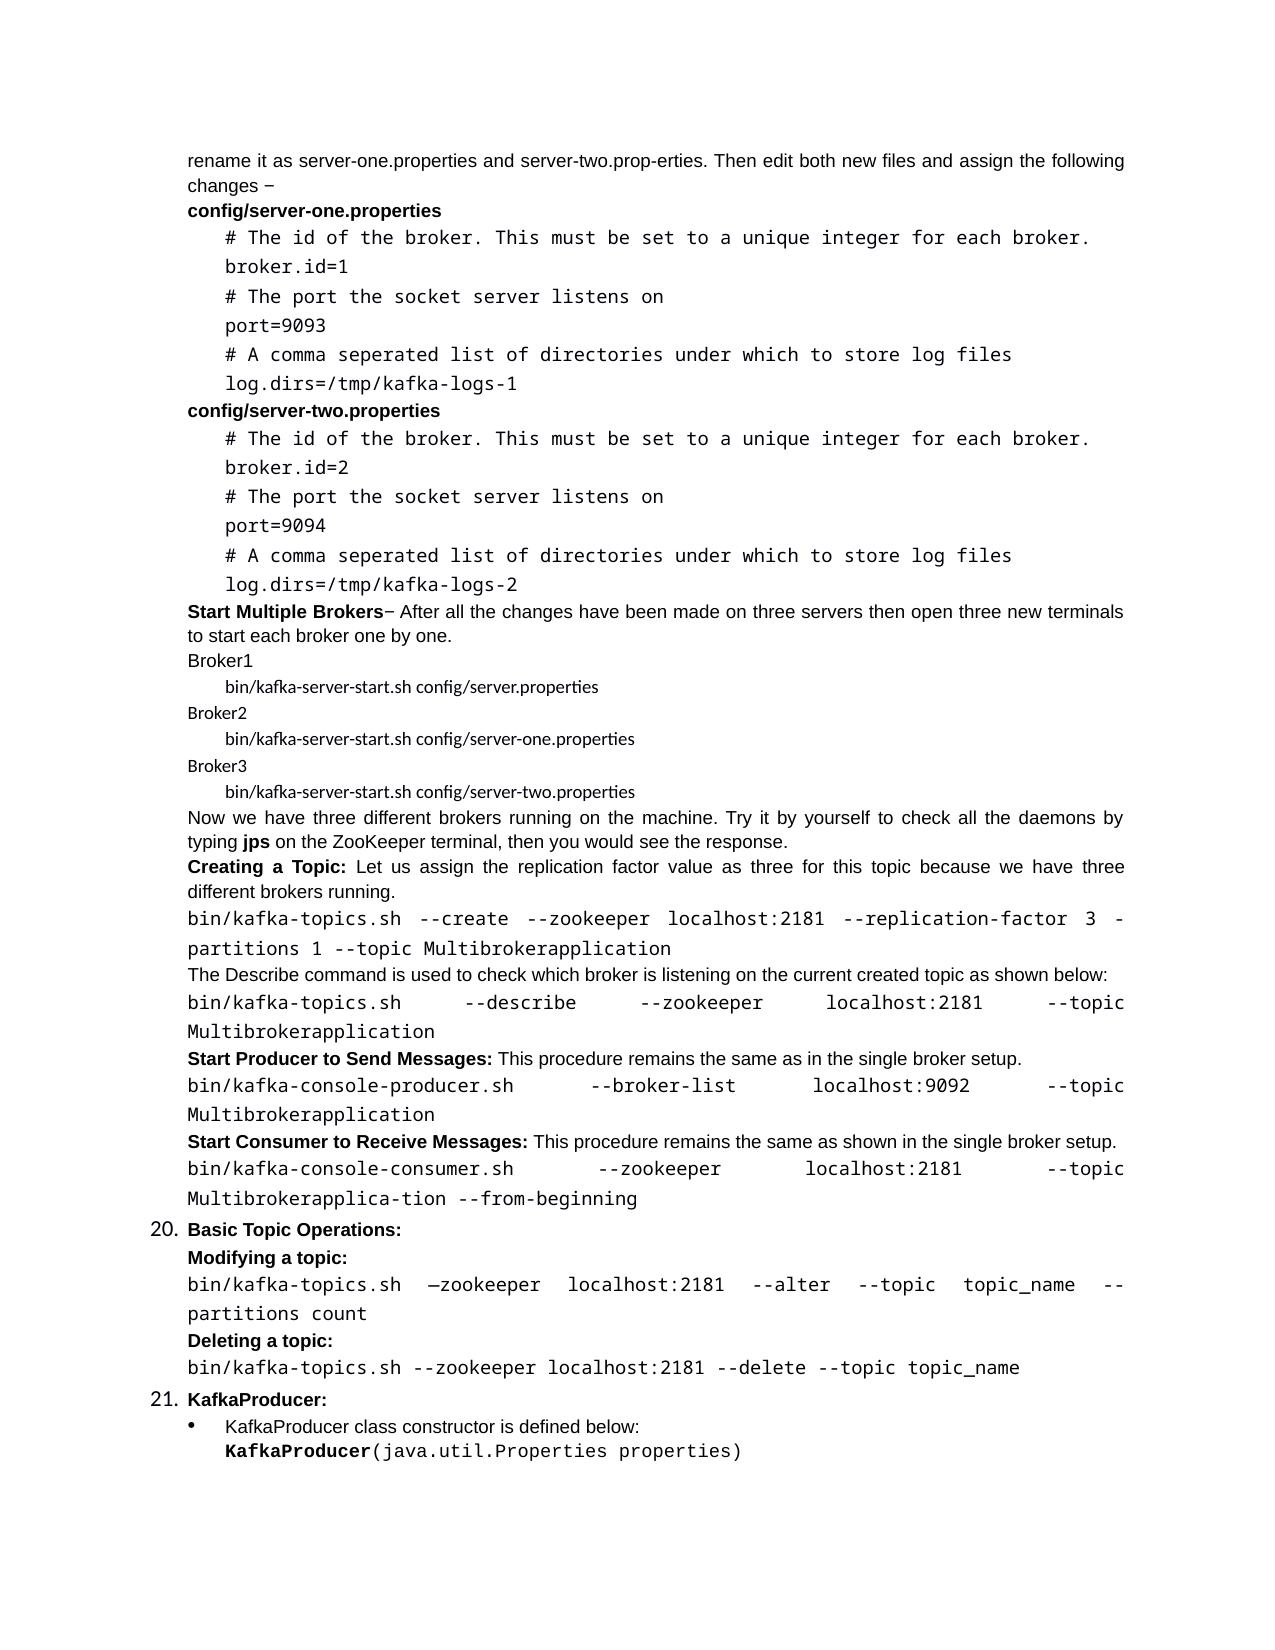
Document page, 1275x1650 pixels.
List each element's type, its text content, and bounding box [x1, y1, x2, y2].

list Broker1 [150, 650, 1125, 672]
list Modifying a topic: [150, 1246, 1125, 1268]
list bin/kafka-topics.sh --zookeeper localhost:2181 --delete --topic topic_name [150, 1354, 1125, 1380]
list Broker2 [150, 701, 1125, 724]
list Start Consumer to Receive Messages: This procedure remains the same as shown in the single broker setup. [150, 1131, 1125, 1152]
list KafkaProducer class constructor is defined below: [187, 1416, 1125, 1438]
list The Describe command is used to check which broker is listening on the current created topic as shown below: [150, 964, 1125, 986]
list Start Producer to Send Messages: This procedure remains the same as in the single broker setup. [150, 1048, 1125, 1069]
list port=9094 [187, 513, 1125, 538]
list bin/kafka-console-consumer.sh --zookeeper localhost:2181 --topic Multibrokerapplica-tion --from-beginning [150, 1156, 1125, 1211]
list bin/kafka-topics.sh --create --zookeeper localhost:2181 --replication-factor 3 -partitions 1 --topic Multibrokerapplication [150, 906, 1125, 961]
list bin/kafka-server-start.sh config/server.properties [187, 675, 1125, 698]
list # The port the socket server listens on [187, 483, 1125, 509]
list Start Multiple Brokers− After all the changes have been made on three servers then open three new terminals to start each broker one by one. [150, 600, 1125, 647]
list KafkaProducer: [150, 1384, 1125, 1412]
list # The id of the broker. This must be set to a unique integer for each broker. [187, 224, 1125, 250]
list KafkaProducer(java.util.Properties properties) [187, 1442, 1125, 1463]
list rename it as server-one.properties and server-two.prop-erties. Then edit both new files and assign the following changes − [150, 150, 1125, 196]
list broker.id=2 [187, 454, 1125, 479]
list bin/kafka-server-start.sh config/server-one.properties [187, 727, 1125, 750]
list Now we have three different brokers running on the machine. Try it by yourself to check all the daemons by typing jps on the ZooKeeper terminal, then you would see the response. [150, 807, 1125, 853]
list Deleting a topic: [150, 1330, 1125, 1351]
list broker.id=1 [187, 254, 1125, 279]
list Basic Topic Operations: [150, 1214, 1125, 1242]
list # A comma seperated list of directories under which to store log files [187, 542, 1125, 567]
list port=9093 [187, 312, 1125, 338]
list Creating a Topic: Let us assign the replication factor value as three for this topic because we have three different brokers running. [150, 856, 1125, 902]
list Broker3 [150, 754, 1125, 777]
list # The port the socket server listens on [187, 283, 1125, 308]
list log.dirs=/tmp/kafka-logs-1 [187, 371, 1125, 396]
list bin/kafka-topics.sh —zookeeper localhost:2181 --alter --topic topic_name --partitions count [150, 1271, 1125, 1326]
list log.dirs=/tmp/kafka-logs-2 [187, 571, 1125, 597]
list bin/kafka-topics.sh --describe --zookeeper localhost:2181 --topic Multibrokerapplication [150, 989, 1125, 1044]
list bin/kafka-server-start.sh config/server-two.properties [187, 780, 1125, 803]
list config/server-two.properties [150, 400, 1125, 422]
list config/server-one.properties [150, 199, 1125, 221]
list # A comma seperated list of directories under which to store log files [187, 341, 1125, 367]
list # The id of the broker. This must be set to a unique integer for each broker. [187, 425, 1125, 450]
list bin/kafka-console-producer.sh --broker-list localhost:9092 --topic Multibrokerapplication [150, 1072, 1125, 1127]
